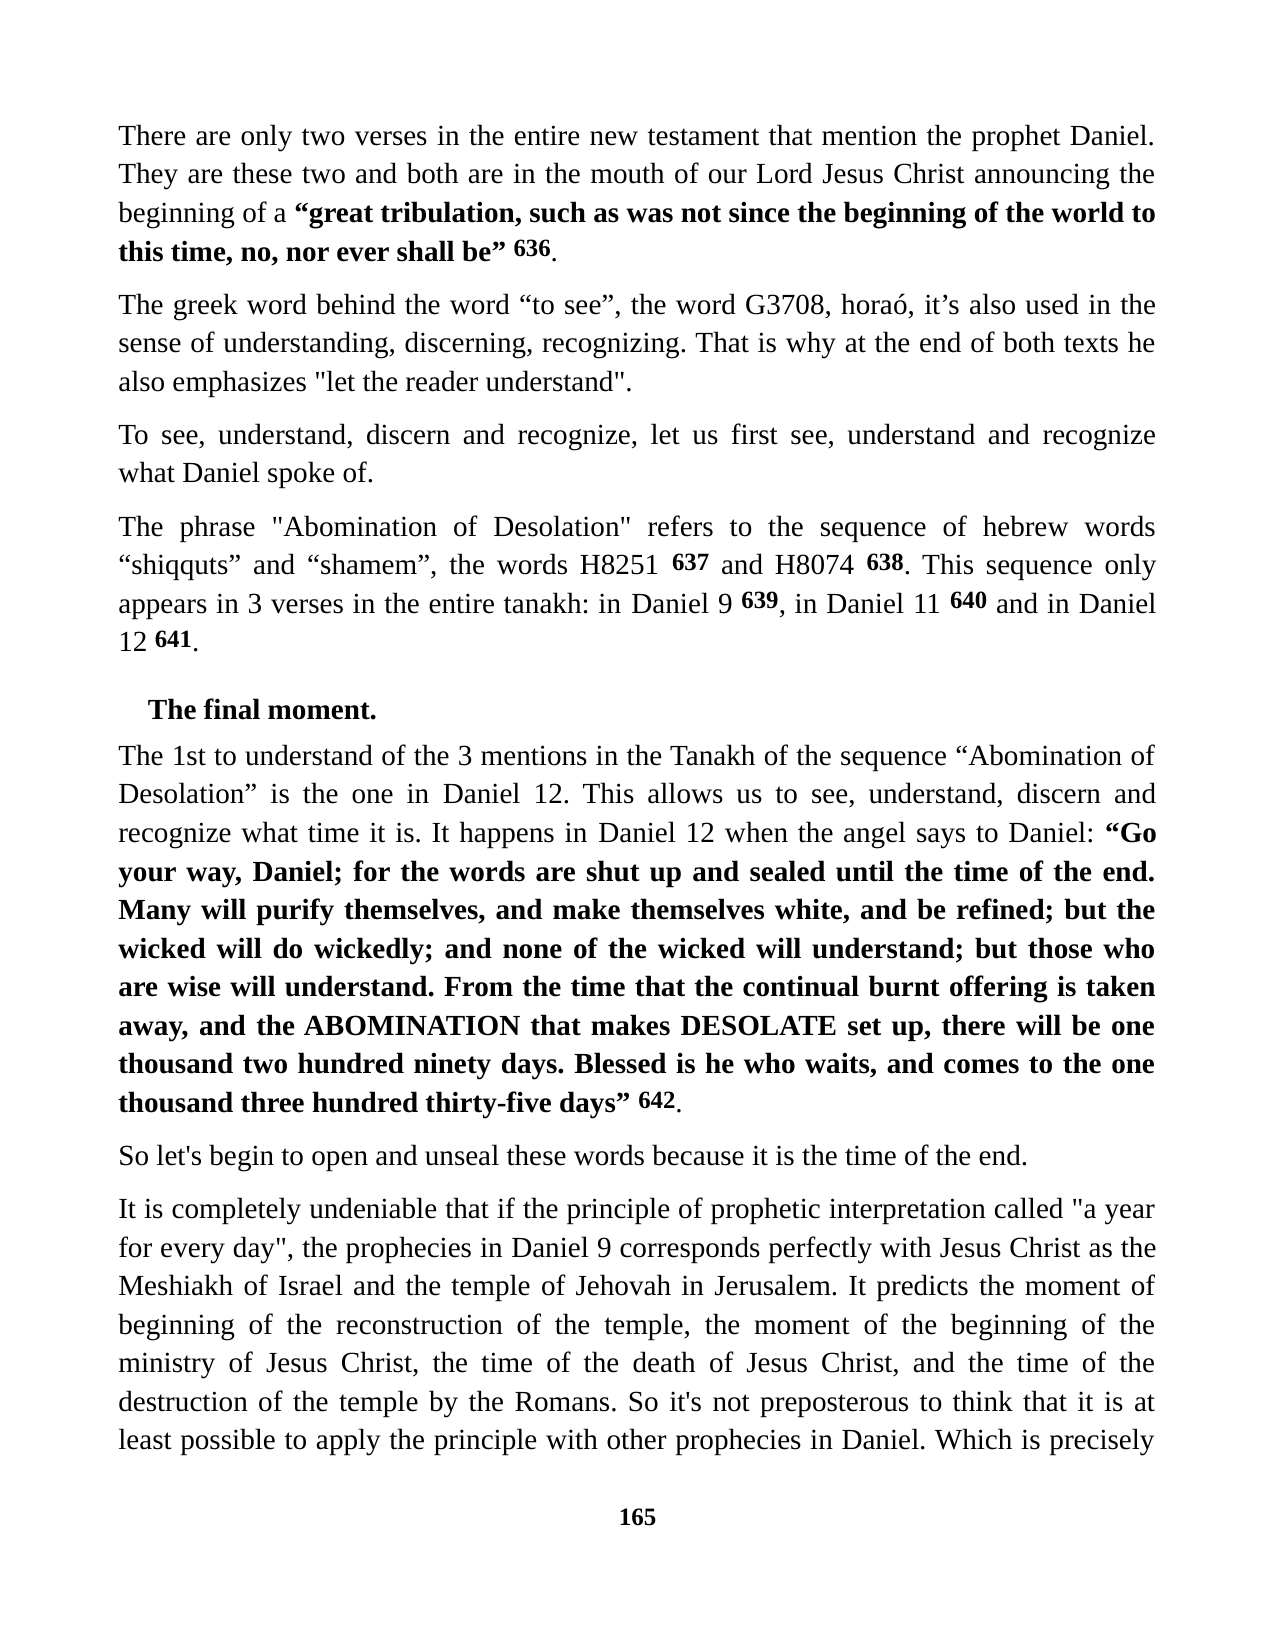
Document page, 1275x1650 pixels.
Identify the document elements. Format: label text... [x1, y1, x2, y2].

text The 1st to understand of the 3 mentions in the Tanakh of the sequence “Abomination of Desolation” is the one in Daniel 12. This allows us to see, understand, discern and recognize what time it is. It happens in Daniel 12 when the angel says to Daniel: “Go your way, Daniel; for the words are shut up and sealed until the time of the end. Many will purify themselves, and make themselves white, and be refined; but the wicked will do wickedly; and none of the wicked will understand; but those who are wise will understand. From the time that the continual burnt offering is taken away, and the ABOMINATION that makes DESOLATE set up, there will be one thousand two hundred ninety days. Blessed is he who waits, and comes to the one thousand three hundred thirty-five days” . [118, 738, 1157, 1118]
subtitle The final moment. [148, 692, 1157, 726]
text So let's begin to open and unseal these words because it is the time of the end. [118, 1138, 1157, 1172]
text The greek word behind the word “to see”, the word G3708, horaó, it’s also used in the sense of understanding, discerning, recognizing. That is why at the end of both texts he also emphasizes "let the reader understand". [118, 287, 1157, 397]
text There are only two verses in the entire new testament that mention the prophet Daniel. They are these two and both are in the mouth of our Lord Jesus Christ announcing the beginning of a “great tribulation, such as was not since the beginning of the world to this time, no, nor ever shall be” . [118, 118, 1157, 267]
text The phrase "Abomination of Desolation" refers to the sequence of hebrew words “shiqquts” and “shamem”, the words H8251 and H8074 . This sequence only appears in 3 verses in the entire tanakh: in Daniel 9 , in Daniel 11 and in Daniel 12 . [118, 509, 1157, 658]
text To see, understand, discern and recognize, let us first see, understand and recognize what Daniel spoke of. [118, 417, 1157, 489]
text It is completely undeniable that if the principle of prophetic interpretation called "a year for every day", the prophecies in Daniel 9 corresponds perfectly with Jesus Christ as the Meshiakh of Israel and the temple of Jehovah in Jerusalem. It predicts the moment of beginning of the reconstruction of the temple, the moment of the beginning of the ministry of Jesus Christ, the time of the death of Jesus Christ, and the time of the destruction of the temple by the Romans. So it's not preposterous to think that it is at least possible to apply the principle with other prophecies in Daniel. Which is precisely [118, 1191, 1157, 1456]
